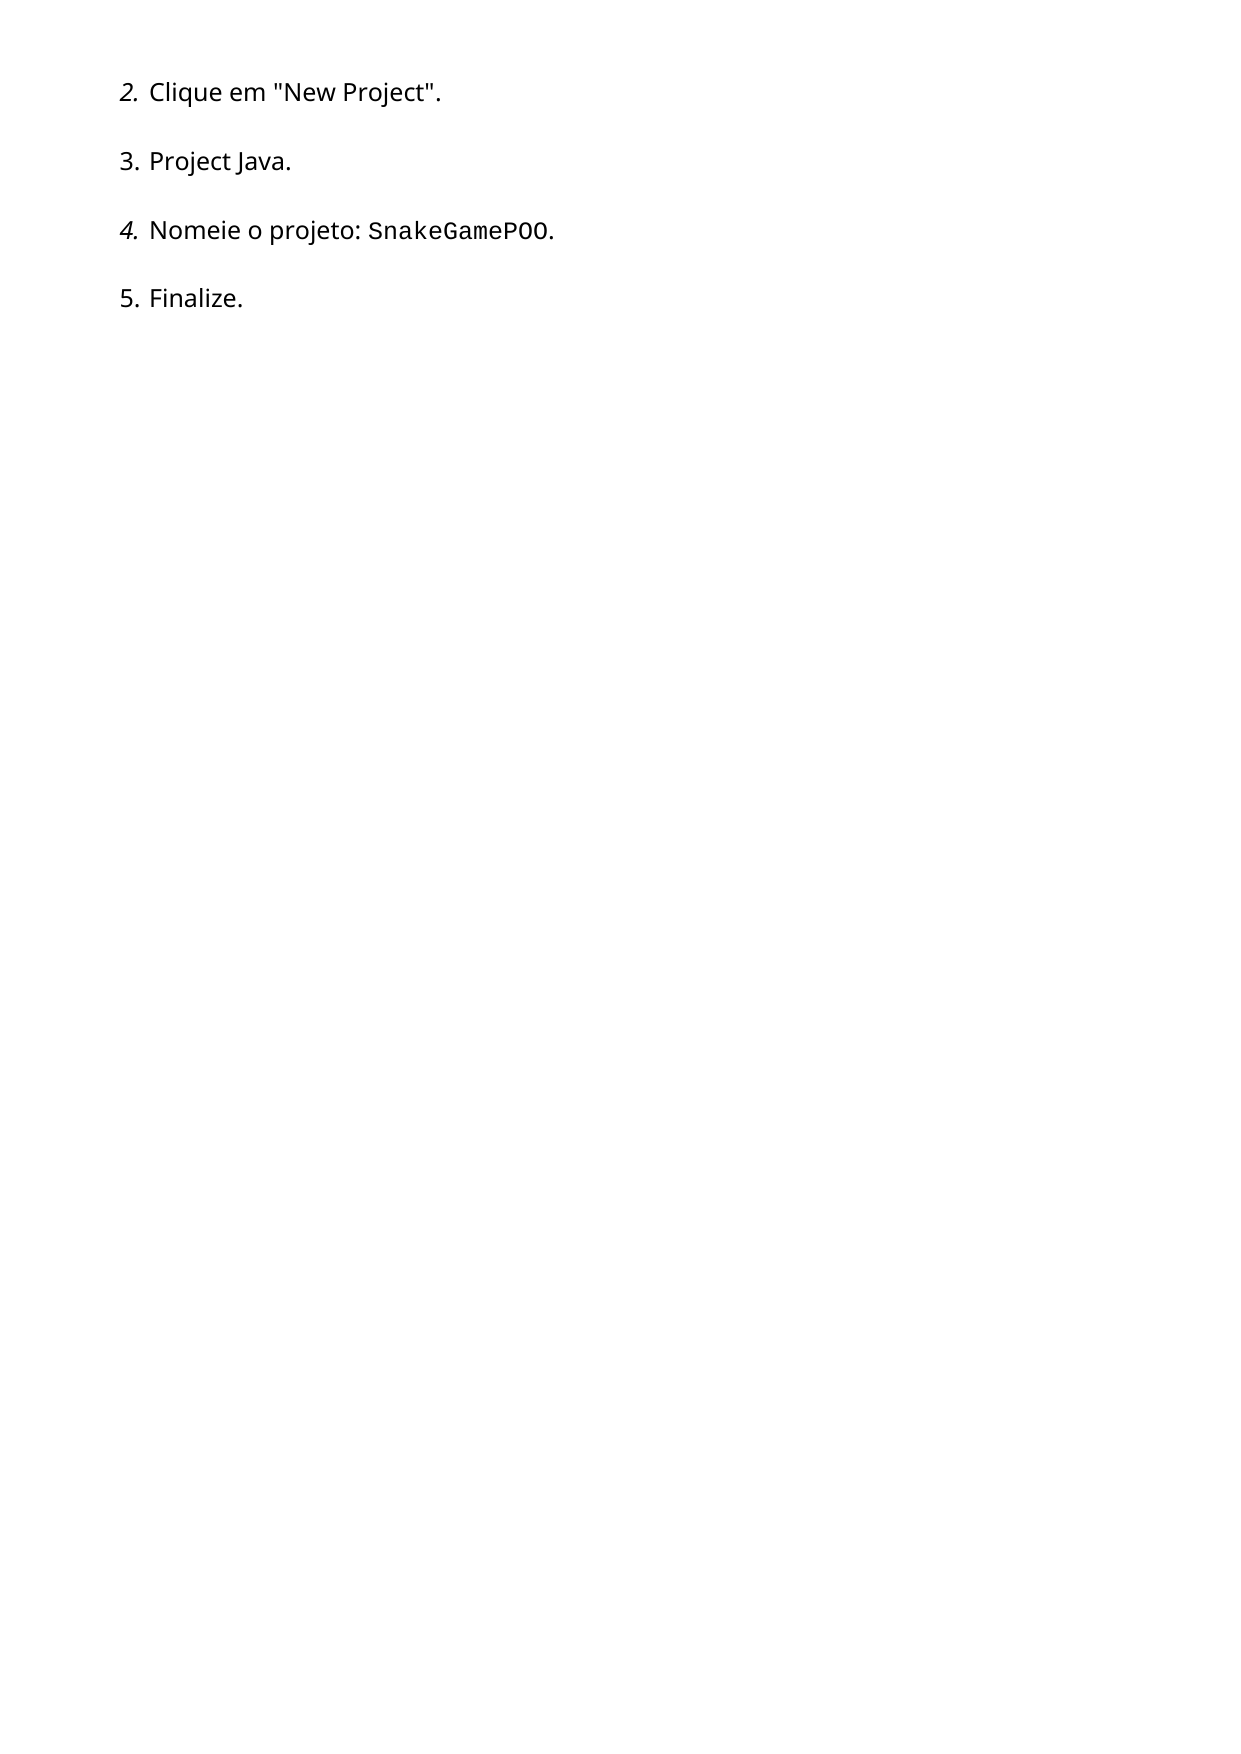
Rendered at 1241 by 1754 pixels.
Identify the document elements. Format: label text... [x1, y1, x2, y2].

list Project Java. [119, 144, 1165, 178]
list Finalize. [119, 281, 1165, 315]
list Nomeie o projeto: SnakeGamePOO. [119, 212, 1165, 247]
list Clique em "New Project". [119, 75, 1165, 109]
